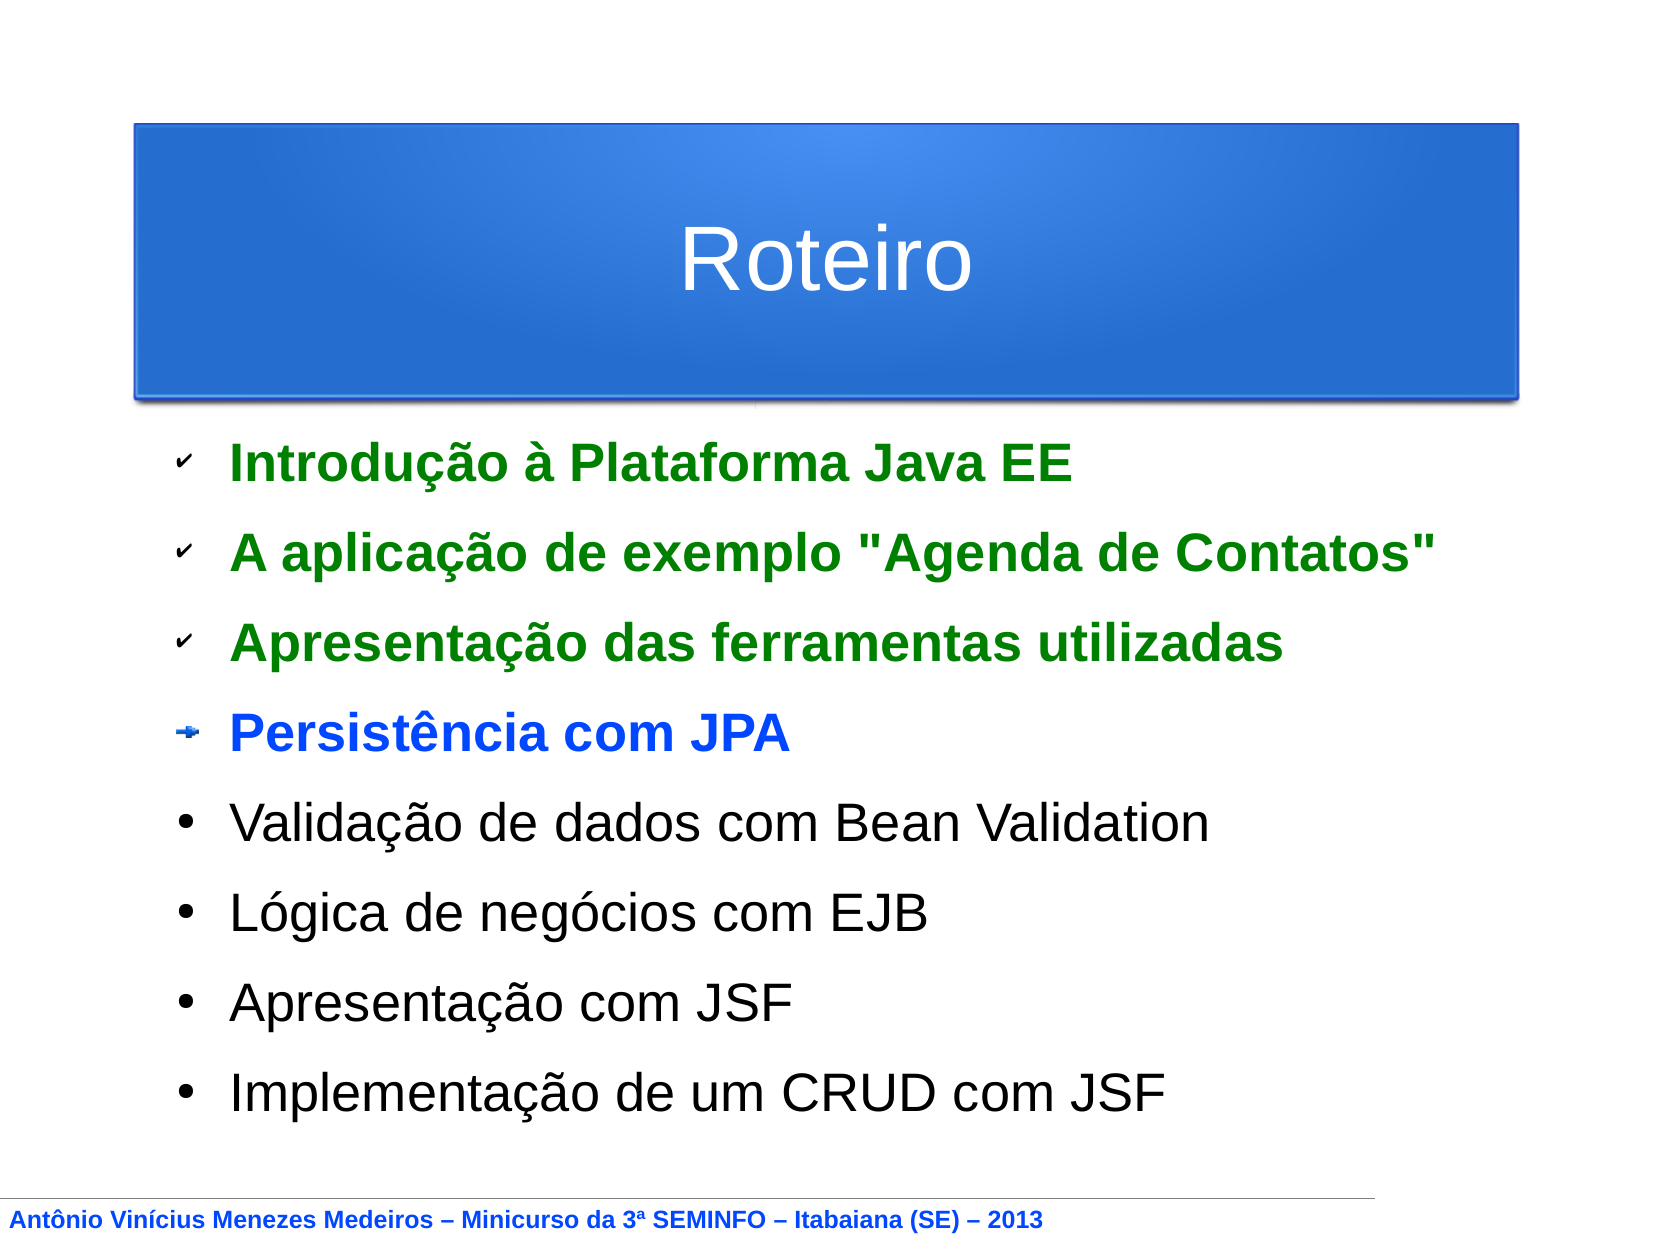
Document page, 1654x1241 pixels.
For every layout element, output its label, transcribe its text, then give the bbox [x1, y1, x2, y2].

list Introdução à Plataforma Java EE A aplicação de exemplo "Agenda de Contatos" Apresentação das ferramentas utilizadas Persistência com JPA Validação de dados com Bean Validation Lógica de negócios com EJB Apresentação com JSF Implementação de um CRUD com JSF [158, 431, 1495, 1152]
title Roteiro [232, 143, 1421, 375]
picture [129, 123, 1524, 409]
